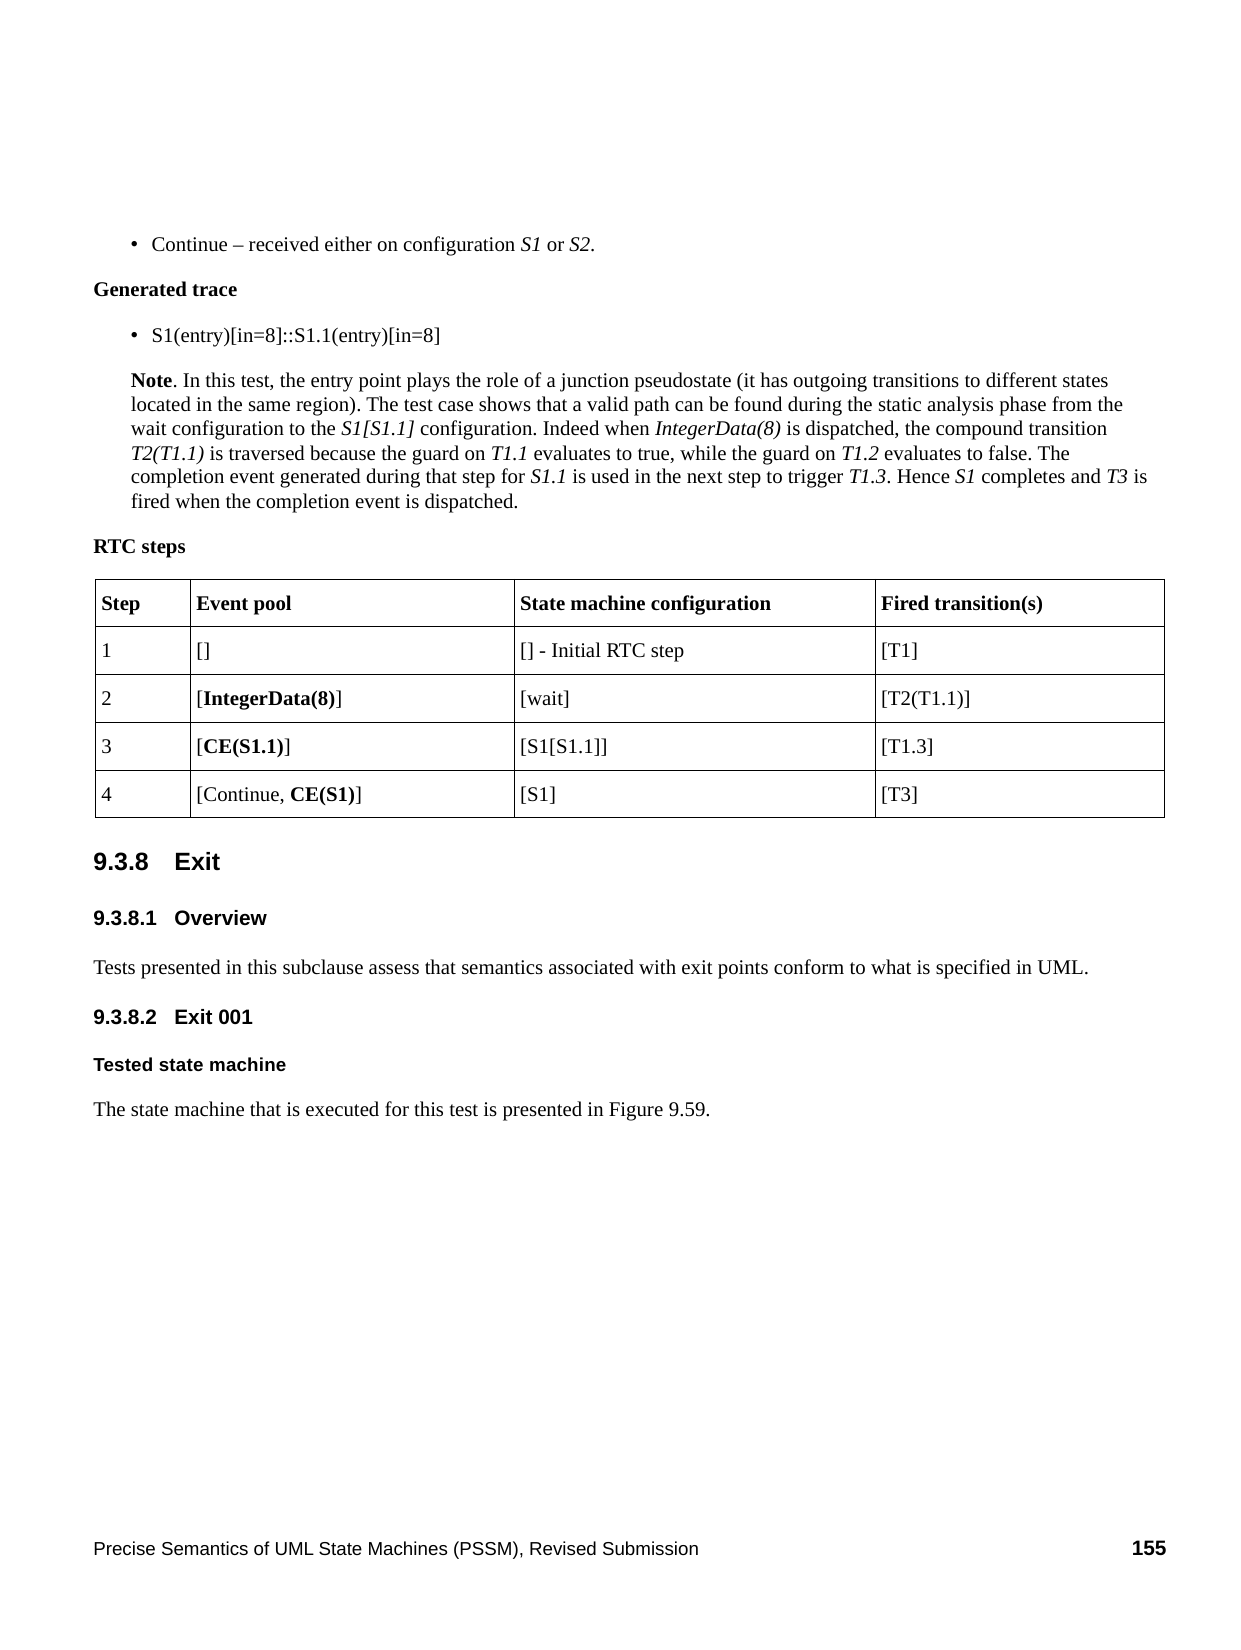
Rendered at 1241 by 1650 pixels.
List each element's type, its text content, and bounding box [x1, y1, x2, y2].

subtitle Exit [93, 847, 1164, 876]
table_cell 3 [96, 723, 190, 769]
table_cell [IntegerData(8)] [191, 675, 514, 722]
table_cell [T3] [876, 771, 1164, 817]
text Tests presented in this subclause assess that semantics associated with exit points conform to what is specified in UML. [93, 955, 1164, 979]
subtitle Overview [93, 905, 1164, 930]
table_cell [CE(S1.1)] [191, 723, 514, 769]
table_header Event pool [191, 580, 514, 626]
list Continue – received either on configuration S1 or S2. [131, 231, 1164, 256]
table_header State machine configuration [515, 580, 875, 626]
table_header Fired transition(s) [876, 580, 1164, 626]
table_cell [S1[S1.1]] [515, 723, 875, 769]
table_cell 4 [96, 771, 190, 817]
table_cell [T1] [876, 627, 1164, 674]
text The state machine that is executed for this test is presented in Figure 9.59. [93, 1097, 1164, 1121]
table_cell [T1.3] [876, 723, 1164, 769]
table_header Step [96, 580, 190, 626]
subtitle Tested state machine [93, 1054, 1164, 1076]
text Note. In this test, the entry point plays the role of a junction pseudostate (it has outgoing transitions to different states located in the same region). The test case shows that a valid path can be found during the static analysis phase from the wait configuration to the S1[S1.1] configuration. Indeed when IntegerData(8) is dispatched, the compound transition T2(T1.1) is traversed because the guard on T1.1 evaluates to true, while the guard on T1.2 evaluates to false. The completion event generated during that step for S1.1 is used in the next step to trigger T1.3. Hence S1 completes and T3 is fired when the completion event is dispatched. [131, 368, 1164, 513]
table_cell [S1] [515, 771, 875, 817]
table_cell [] - Initial RTC step [515, 627, 875, 674]
subtitle Exit 001 [93, 1004, 1164, 1029]
table_cell [T2(T1.1)] [876, 675, 1164, 722]
text Generated trace [93, 277, 1164, 301]
table_cell 1 [96, 627, 190, 674]
table_cell [] [191, 627, 514, 674]
table_cell [wait] [515, 675, 875, 722]
table_cell 2 [96, 675, 190, 722]
list S1(entry)[in=8]::S1.1(entry)[in=8] [131, 322, 1164, 347]
text RTC steps [93, 534, 1164, 558]
table_cell [Continue, CE(S1)] [191, 771, 514, 817]
